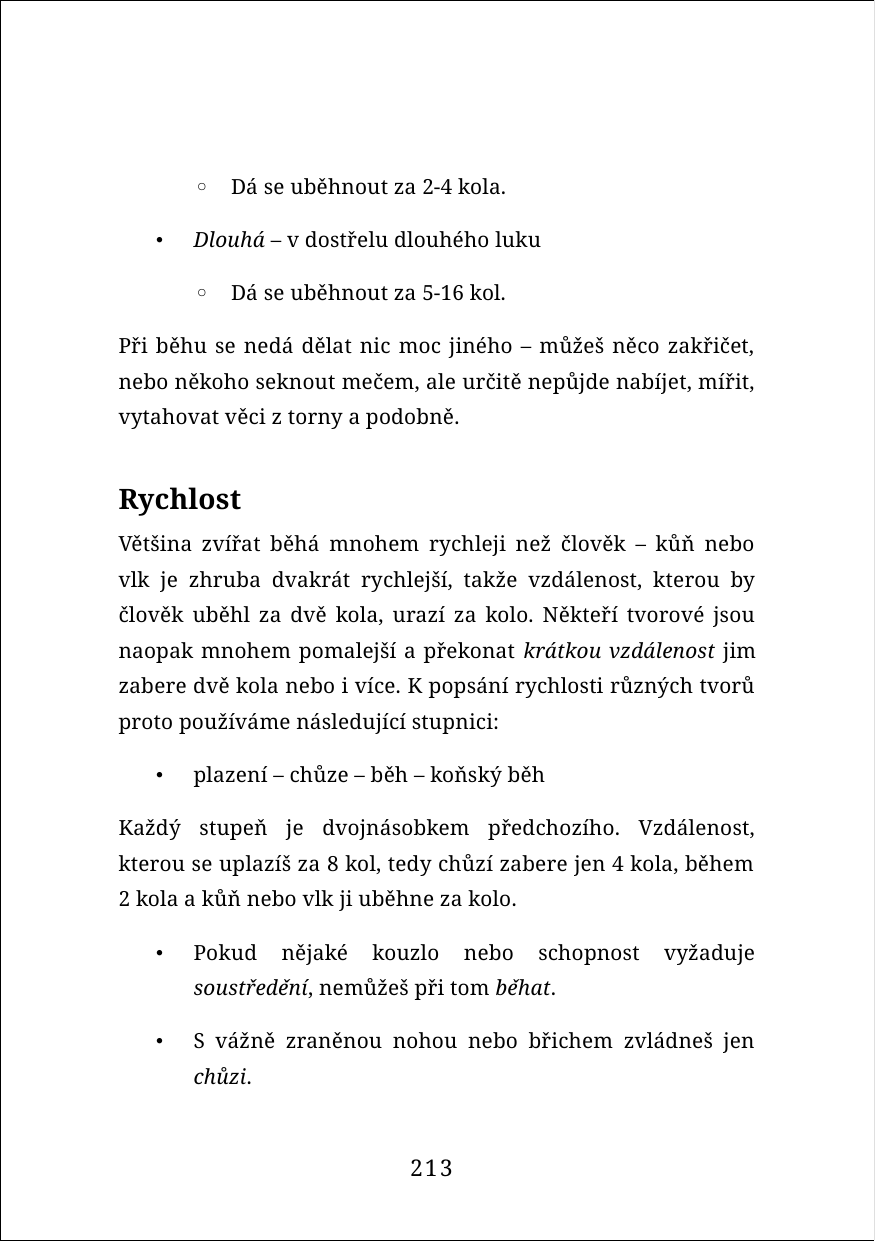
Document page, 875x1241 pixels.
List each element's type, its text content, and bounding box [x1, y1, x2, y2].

list Dá se uběhnout za 5-16 kol. [193, 278, 756, 307]
text Většina zvířat běhá mnohem rychleji než člověk – kůň nebo vlk je zhruba dvakrát rychlejší, takže vzdálenost, kterou by člověk uběhl za dvě kola, urazí za kolo. Někteří tvorové jsou naopak mnohem pomalejší a překonat krátkou vzdálenost jim zabere dvě kola nebo i více. K popsání rychlosti různých tvorů proto používáme následující stupnici: [118, 529, 756, 736]
subtitle Rychlost [118, 479, 756, 518]
text Při běhu se nedá dělat nic moc jiného – můžeš něco zakřičet, nebo někoho seknout mečem, ale určitě nepůjde nabíjet, mířit, vytahovat věci z torny a podobně. [118, 331, 756, 431]
list Pokud nějaké kouzlo nebo schopnost vyžaduje soustředění, nemůžeš při tom běhat. [156, 938, 756, 1002]
list Dlouhá – v dostřelu dlouhého luku [156, 225, 756, 253]
list Dá se uběhnout za 2-4 kola. [193, 172, 756, 200]
list S vážně zraněnou nohou nebo břichem zvládneš jen chůzi. [156, 1027, 756, 1091]
list plazení – chůze – běh – koňský běh [156, 760, 756, 789]
text Každý stupeň je dvojnásobkem předchozího. Vzdálenost, kterou se uplazíš za 8 kol, tedy chůzí zabere jen 4 kola, během 2 kola a kůň nebo vlk ji uběhne za kolo. [118, 813, 756, 913]
